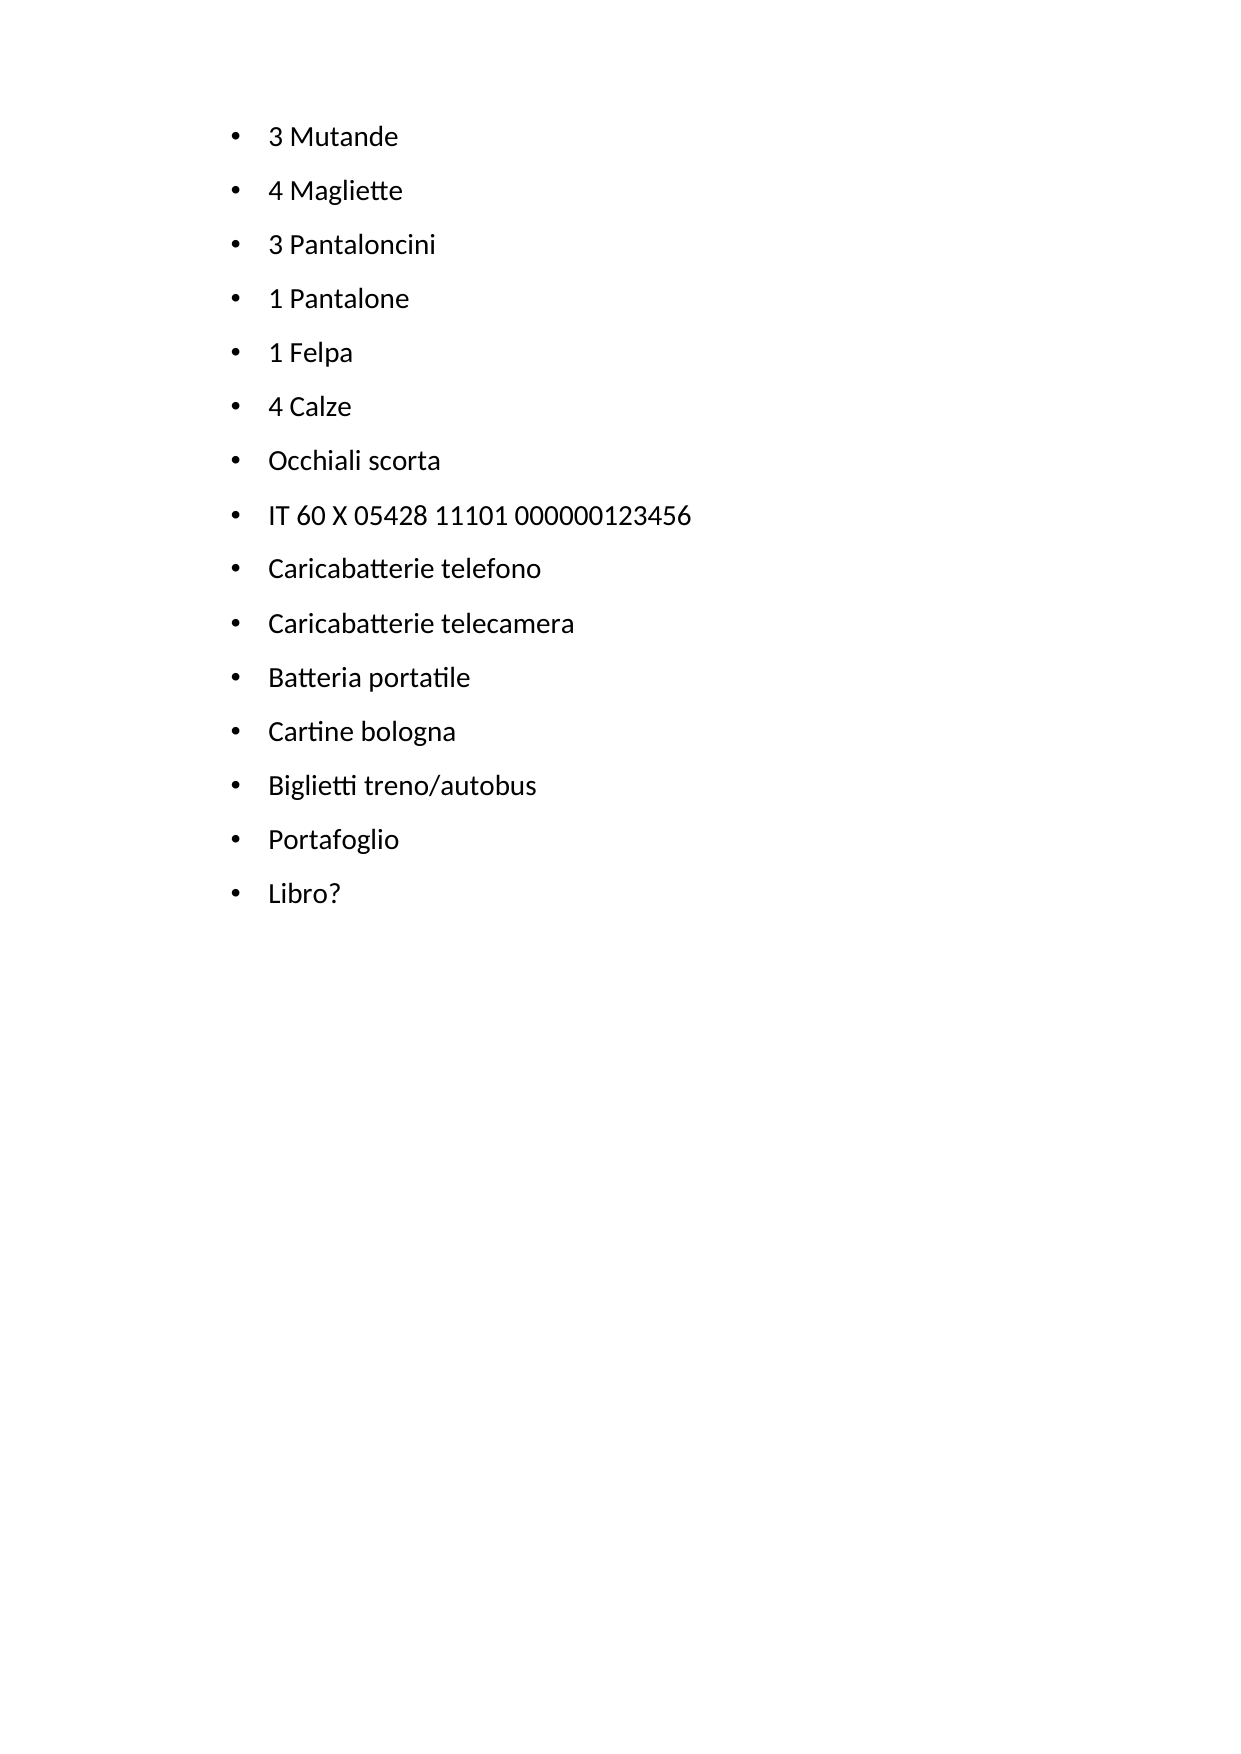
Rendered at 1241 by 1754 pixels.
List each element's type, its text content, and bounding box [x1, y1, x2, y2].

list 3 Mutande [231, 118, 1122, 154]
list Biglietti treno/autobus [231, 767, 1122, 802]
list Batteria portatile [231, 659, 1122, 694]
list 1 Felpa [231, 334, 1122, 370]
list IT 60 X 05428 11101 000000123456 [231, 497, 1122, 532]
list Portafoglio [231, 821, 1122, 857]
list 4 Calze [231, 388, 1122, 424]
list 3 Pantaloncini [231, 226, 1122, 262]
list Caricabatterie telecamera [231, 605, 1122, 640]
list Libro? [231, 875, 1122, 911]
list 1 Pantalone [231, 280, 1122, 316]
list Caricabatterie telefono [231, 551, 1122, 586]
list Occhiali scorta [231, 442, 1122, 478]
list 4 Magliette [231, 172, 1122, 208]
list Cartine bologna [231, 713, 1122, 748]
